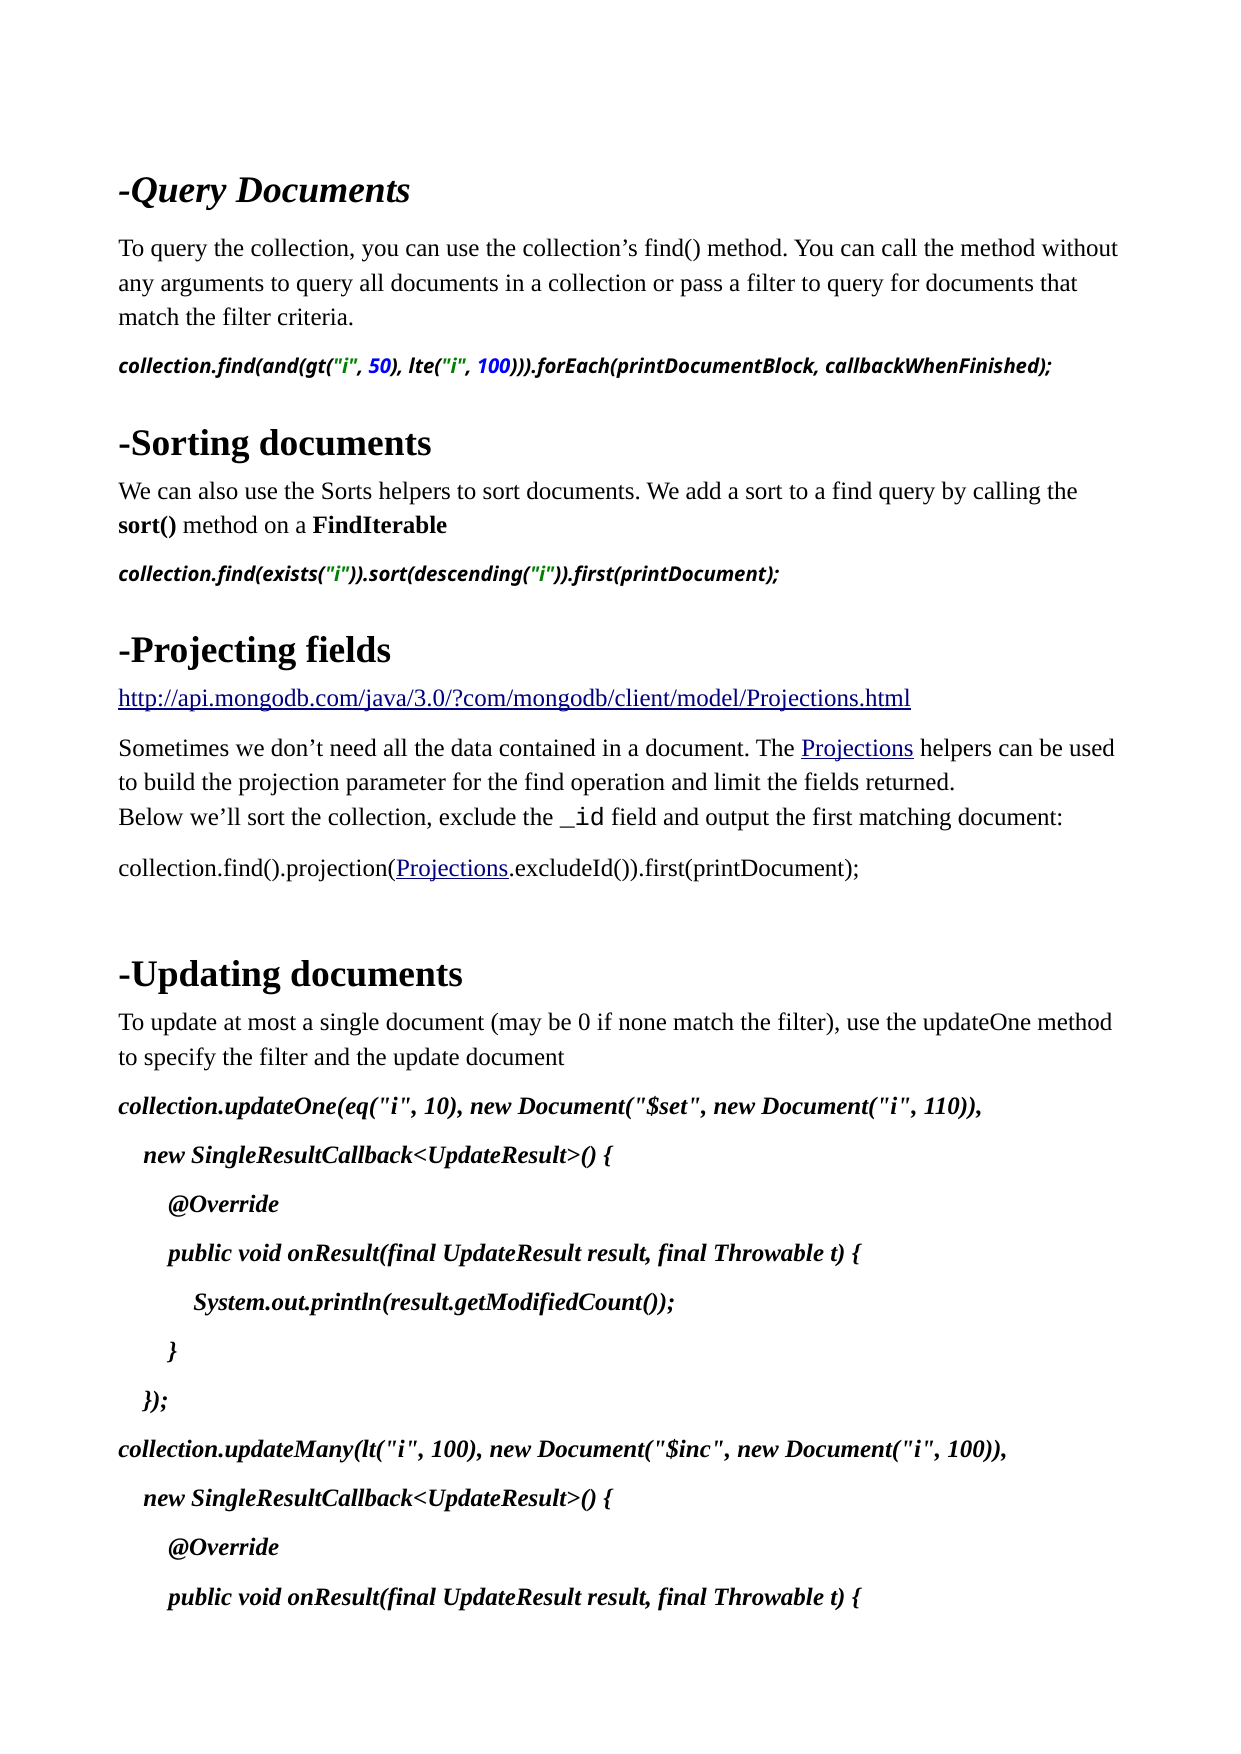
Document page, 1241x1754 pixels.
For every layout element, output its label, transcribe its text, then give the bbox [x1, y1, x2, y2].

text To query the collection, you can use the collection’s find() method. You can call the method without any arguments to query all documents in a collection or pass a filter to query for documents that match the filter criteria. [118, 233, 1122, 331]
text }); [118, 1385, 1122, 1414]
text public void onResult(final UpdateResult result, final Throwable t) { [118, 1582, 1122, 1610]
text collection.find(and(gt("i", 50), lte("i", 100))).forEach(printDocumentBlock, callbackWhenFinished); [118, 351, 1122, 379]
subtitle -Projecting fields [118, 628, 1122, 671]
text collection.updateMany(lt("i", 100), new Document("$inc", new Document("i", 100)), [118, 1434, 1122, 1463]
text Sometimes we don’t need all the data contained in a document. The Projections helpers can be used to build the projection parameter for the find operation and limit the fields returned. Below we’ll sort the collection, exclude the _id field and output the first matching document: [118, 733, 1122, 832]
text To update at most a single document (may be 0 if none match the filter), use the updateOne method to specify the filter and the update document [118, 1007, 1122, 1071]
text } [118, 1336, 1122, 1365]
text collection.find(exists("i")).sort(descending("i")).first(printDocument); [118, 559, 1122, 587]
text @Override [118, 1532, 1122, 1561]
text public void onResult(final UpdateResult result, final Throwable t) { [118, 1238, 1122, 1267]
text -Query Documents [118, 167, 1122, 210]
text System.out.println(result.getModifiedCount()); [118, 1287, 1122, 1316]
text new SingleResultCallback<UpdateResult>() { [118, 1140, 1122, 1169]
text http://api.mongodb.com/java/3.0/?com/mongodb/client/model/Projections.html [118, 683, 1122, 712]
text collection.updateOne(eq("i", 10), new Document("$set", new Document("i", 110)), [118, 1091, 1122, 1120]
subtitle -Updating documents [118, 952, 1122, 995]
text collection.find().projection(Projections.excludeId()).first(printDocument); [118, 853, 1122, 882]
subtitle -Sorting documents [118, 420, 1122, 463]
text @Override [118, 1189, 1122, 1218]
text new SingleResultCallback<UpdateResult>() { [118, 1483, 1122, 1512]
text We can also use the Sorts helpers to sort documents. We add a sort to a find query by calling the sort() method on a FindIterable [118, 476, 1122, 539]
